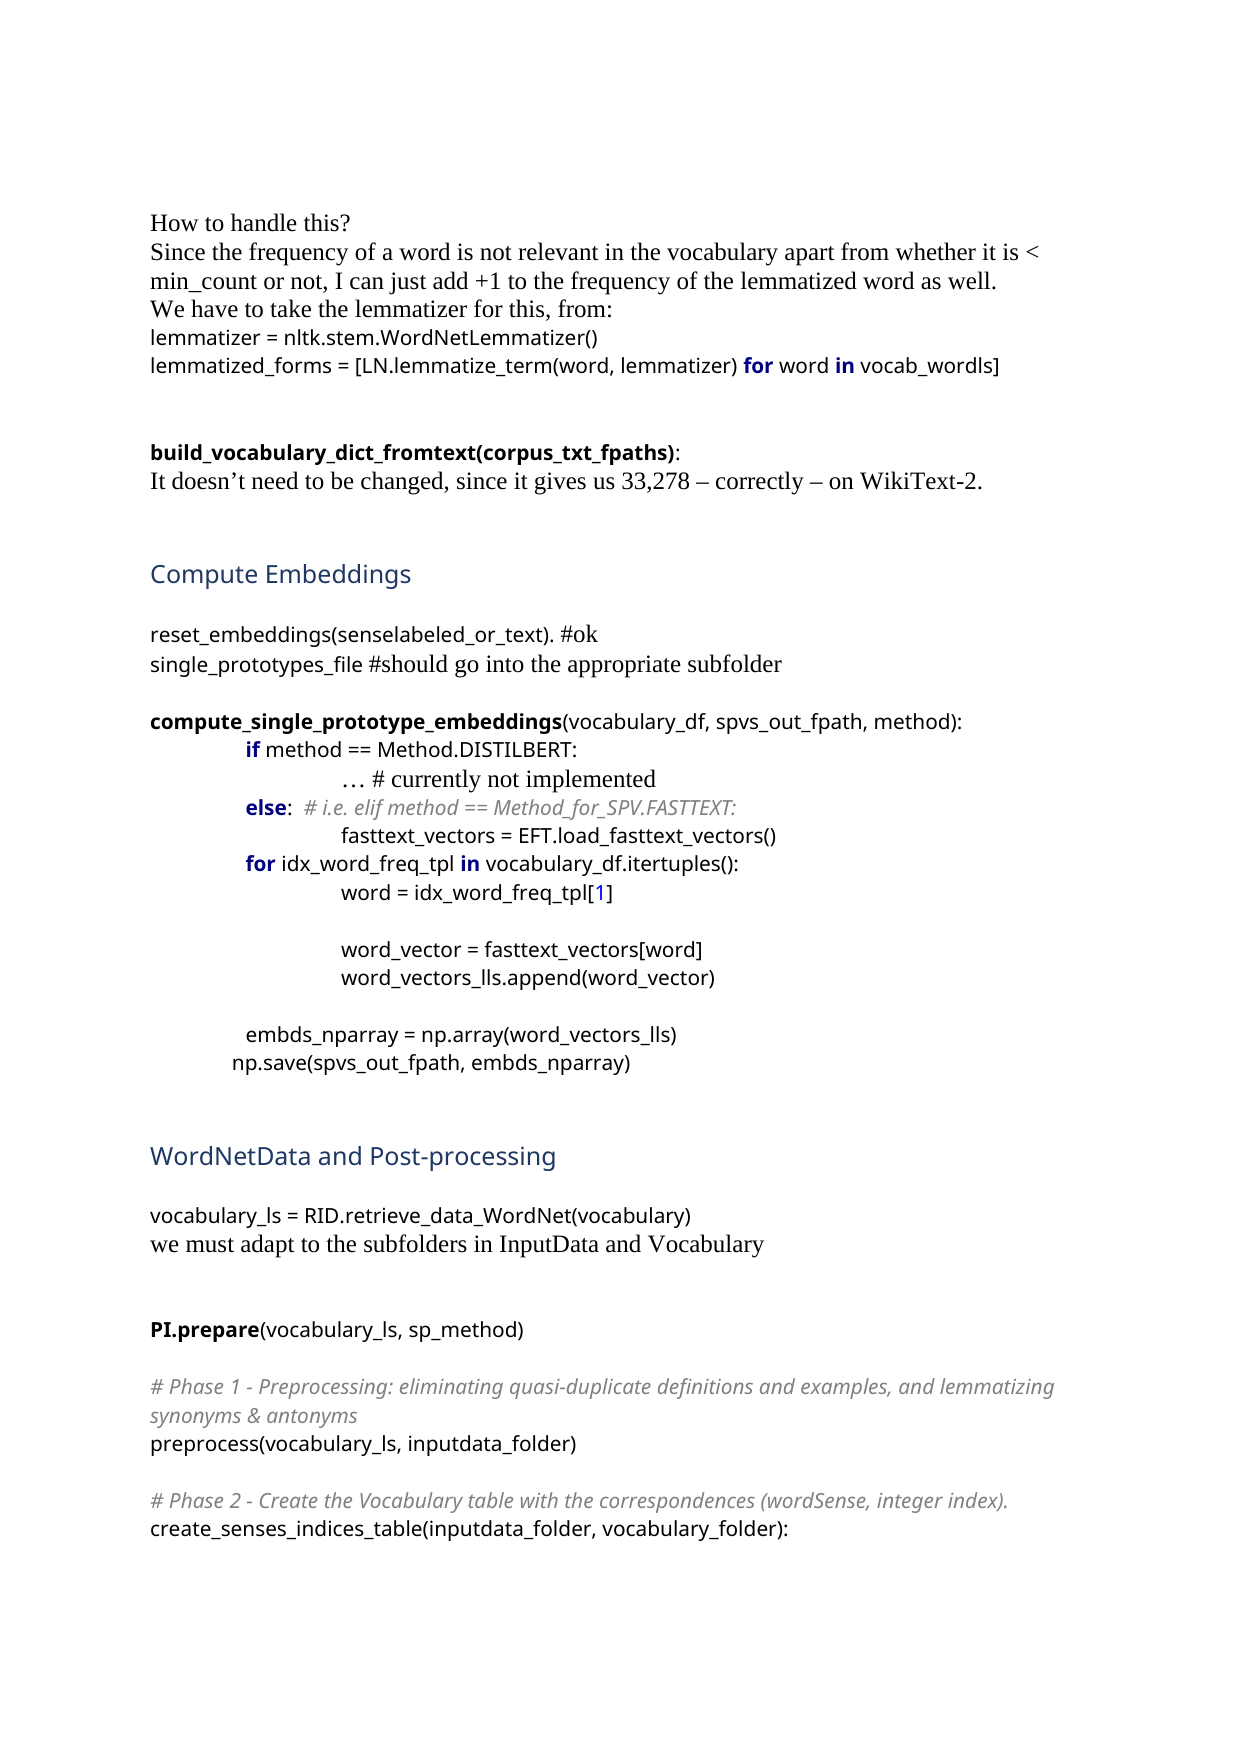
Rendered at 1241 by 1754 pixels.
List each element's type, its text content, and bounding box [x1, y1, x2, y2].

text for idx_word_freq_tpl in vocabulary_df.itertuples(): [150, 849, 1090, 878]
text reset_embeddings(senselabeled_or_text). #ok [150, 619, 1090, 649]
text if method == Method.DISTILBERT: [150, 735, 1090, 764]
text compute_single_prototype_embeddings(vocabulary_df, spvs_out_fpath, method): [150, 707, 1090, 735]
text vocabulary_ls = RID.retrieve_data_WordNet(vocabulary) [150, 1201, 1090, 1229]
text lemmatizer = nltk.stem.WordNetLemmatizer() lemmatized_forms = [LN.lemmatize_term(word, lemmatizer) for word in vocab_wordls] [150, 323, 1090, 380]
text single_prototypes_file #should go into the appropriate subfolder [150, 649, 1090, 678]
text # Phase 2 - Create the Vocabulary table with the correspondences (wordSense, integer index). create_senses_indices_table(inputdata_folder, vocabulary_folder): [150, 1486, 1090, 1543]
text embds_nparray = np.array(word_vectors_lls) np.save(spvs_out_fpath, embds_nparray) [221, 1020, 1090, 1077]
subtitle WordNetData and Post-processing [150, 1138, 1090, 1172]
text Since the frequency of a word is not relevant in the vocabulary apart from whether it is < min_count or not, I can just add +1 to the frequency of the lemmatized word as well. [150, 237, 1090, 294]
text # Phase 1 - Preprocessing: eliminating quasi-duplicate definitions and examples, and lemmatizing synonyms & antonyms preprocess(vocabulary_ls, inputdata_folder) [150, 1372, 1090, 1458]
text … # currently not implemented [150, 764, 1090, 793]
text PI.prepare(vocabulary_ls, sp_method) [150, 1316, 1090, 1344]
text build_vocabulary_dict_fromtext(corpus_txt_fpaths): [150, 438, 1090, 466]
text We have to take the lemmatizer for this, from: [150, 294, 1090, 323]
text fasttext_vectors = EFT.load_fasttext_vectors() [150, 821, 1090, 849]
text It doesn’t need to be changed, since it gives us 33,278 – correctly – on WikiText-2. [150, 466, 1090, 495]
text How to handle this? [150, 208, 1090, 237]
subtitle Compute Embeddings [150, 556, 1090, 591]
text else: # i.e. elif method == Method_for_SPV.FASTTEXT: [150, 793, 1090, 821]
text word_vectors_lls.append(word_vector) [150, 963, 1090, 992]
text word_vector = fasttext_vectors[word] [150, 935, 1090, 963]
text we must adapt to the subfolders in InputData and Vocabulary [150, 1229, 1090, 1258]
text word = idx_word_freq_tpl[1] [150, 878, 1090, 906]
